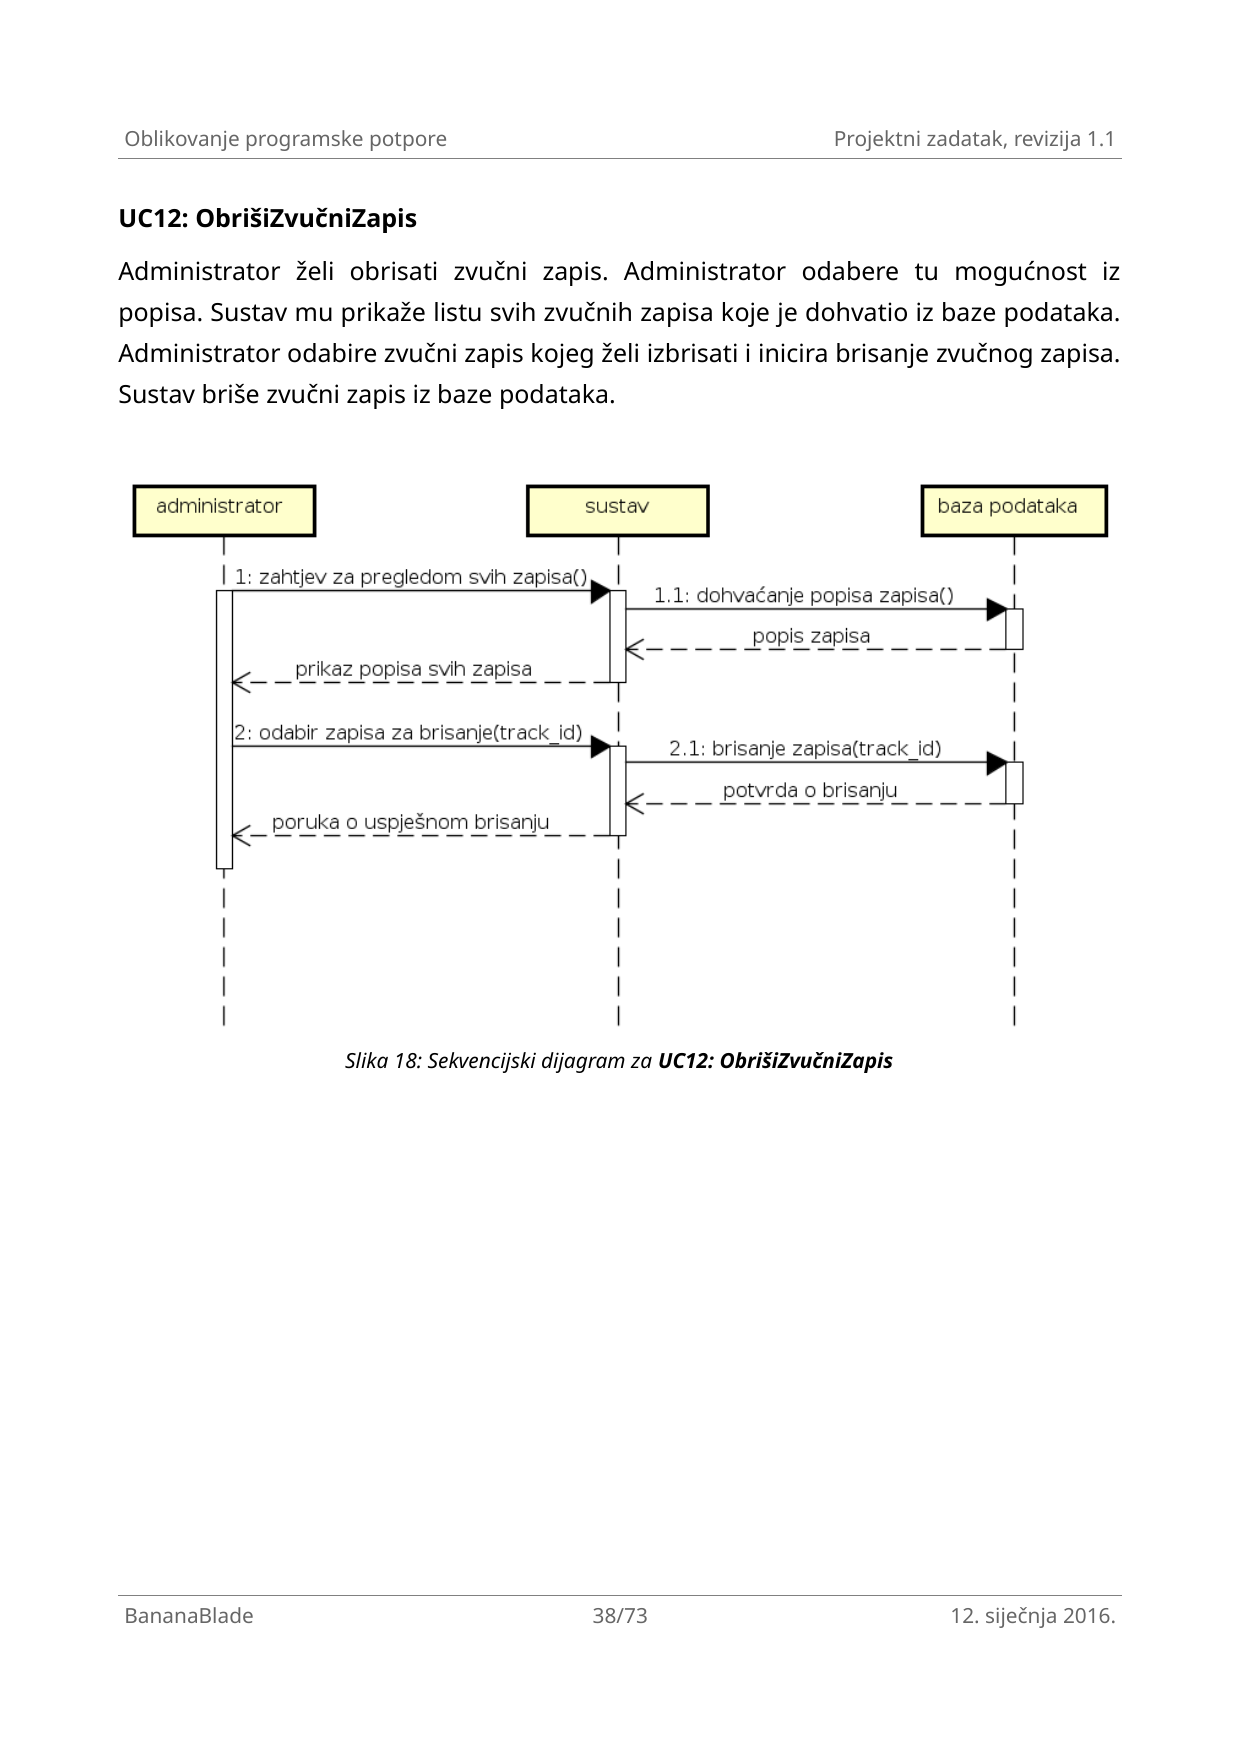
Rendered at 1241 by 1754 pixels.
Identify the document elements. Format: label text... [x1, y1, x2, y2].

text Administrator želi obrisati zvučni zapis. Administrator odabere tu mogućnost iz popisa. Sustav mu prikaže listu svih zvučnih zapisa koje je dohvatio iz baze podataka. Administrator odabire zvučni zapis kojeg želi izbrisati i inicira brisanje zvučnog zapisa. Sustav briše zvučni zapis iz baze podataka. [118, 254, 1122, 410]
subtitle UC12: ObrišiZvučniZapis [118, 201, 1122, 234]
text Slika 18: Sekvencijski dijagram za UC12: ObrišiZvučniZapis [118, 1041, 1122, 1075]
picture [118, 470, 1123, 1041]
